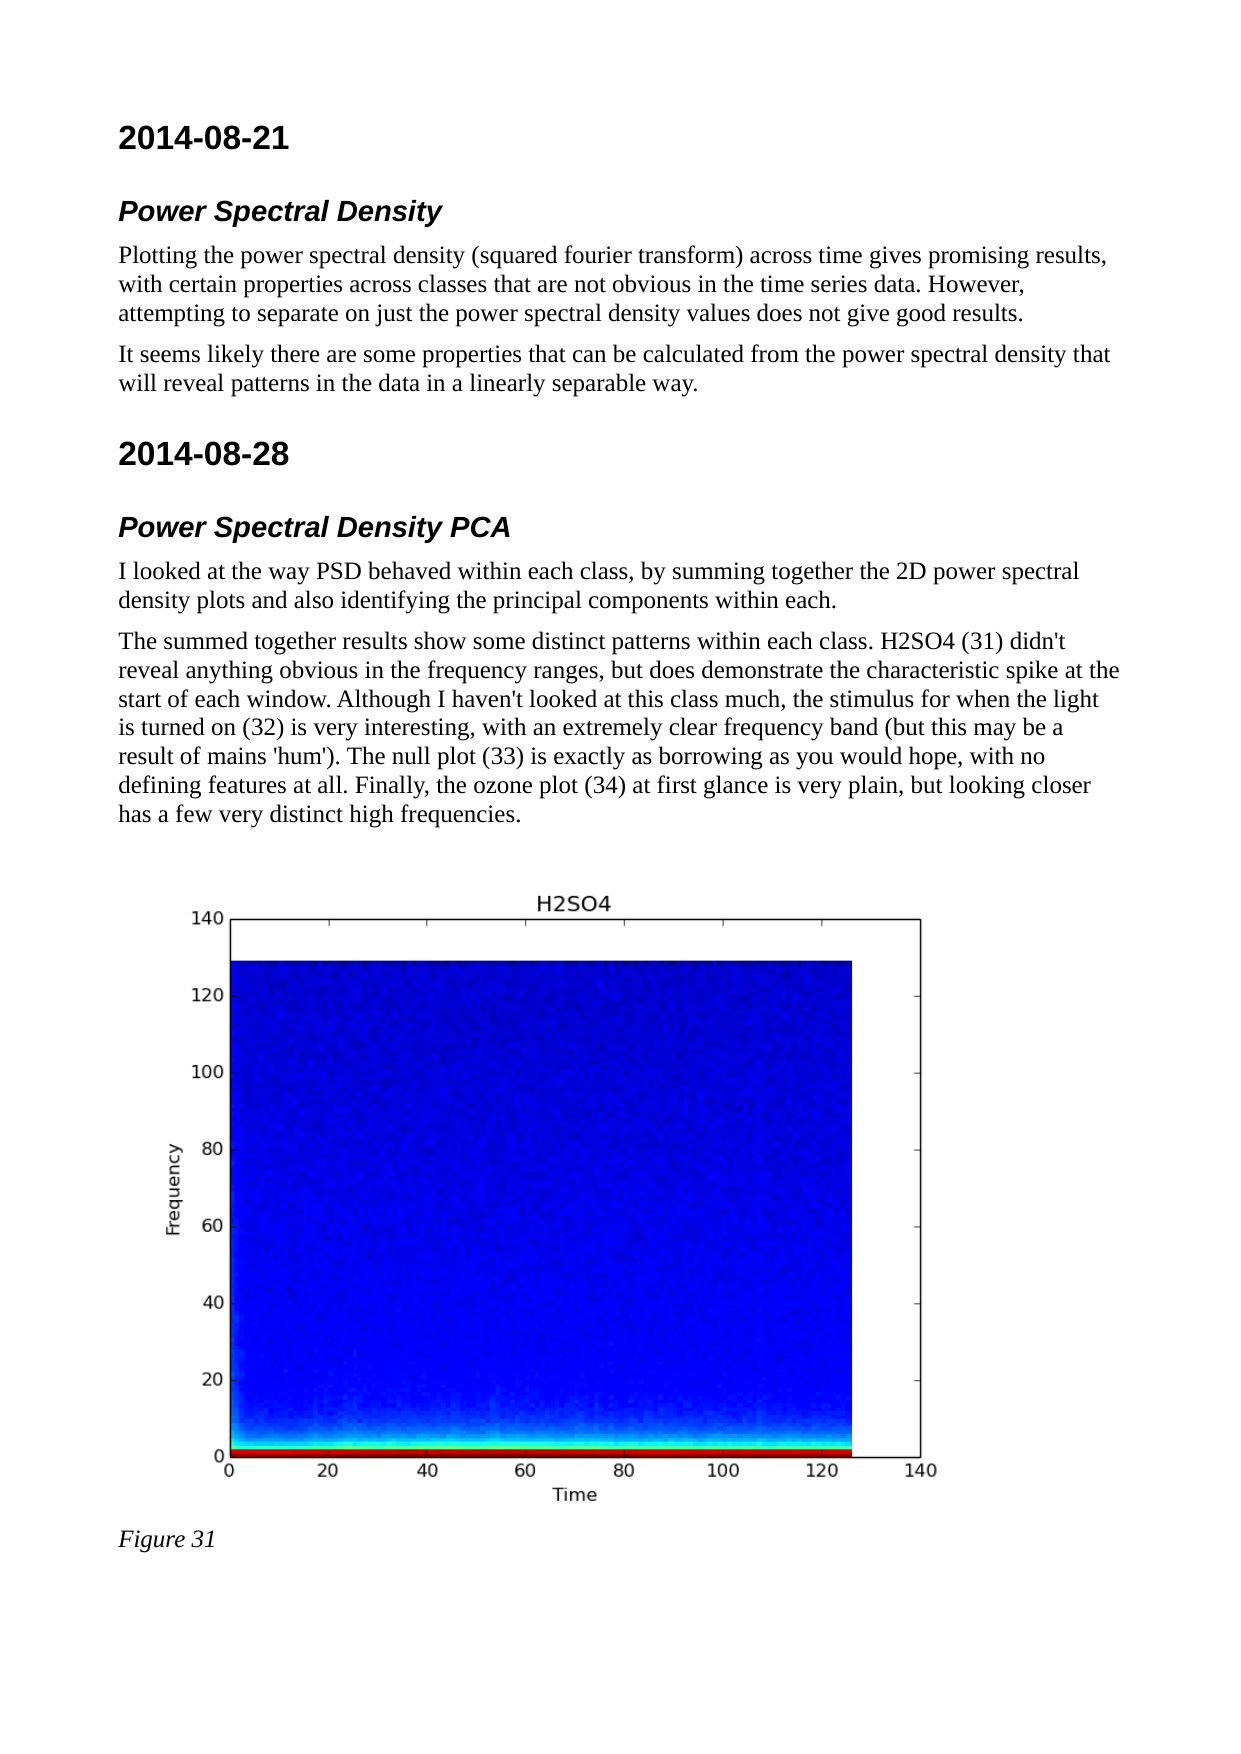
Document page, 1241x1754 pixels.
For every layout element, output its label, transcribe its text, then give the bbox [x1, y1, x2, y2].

picture [118, 852, 1009, 1524]
subtitle 2014-08-28 [118, 434, 1122, 473]
subtitle Power Spectral Density PCA [118, 510, 1122, 544]
subtitle Power Spectral Density [118, 194, 1122, 228]
text Figure 31 [118, 1524, 1009, 1552]
text The summed together results show some distinct patterns within each class. H2SO4 (31) didn't reveal anything obvious in the frequency ranges, but does demonstrate the characteristic spike at the start of each window. Although I haven't looked at this class much, the stimulus for when the light is turned on (32) is very interesting, with an extremely clear frequency band (but this may be a result of mains 'hum'). The null plot (33) is exactly as borrowing as you would hope, with no defining features at all. Finally, the ozone plot (34) at first glance is very plain, but looking closer has a few very distinct high frequencies. [118, 626, 1122, 827]
subtitle 2014-08-21 [118, 118, 1122, 157]
text I looked at the way PSD behaved within each class, by summing together the 2D power spectral density plots and also identifying the principal components within each. [118, 556, 1122, 614]
text It seems likely there are some properties that can be calculated from the power spectral density that will reveal patterns in the data in a linearly separable way. [118, 339, 1122, 397]
text Plotting the power spectral density (squared fourier transform) across time gives promising results, with certain properties across classes that are not obvious in the time series data. However, attempting to separate on just the power spectral density values does not give good results. [118, 240, 1122, 327]
